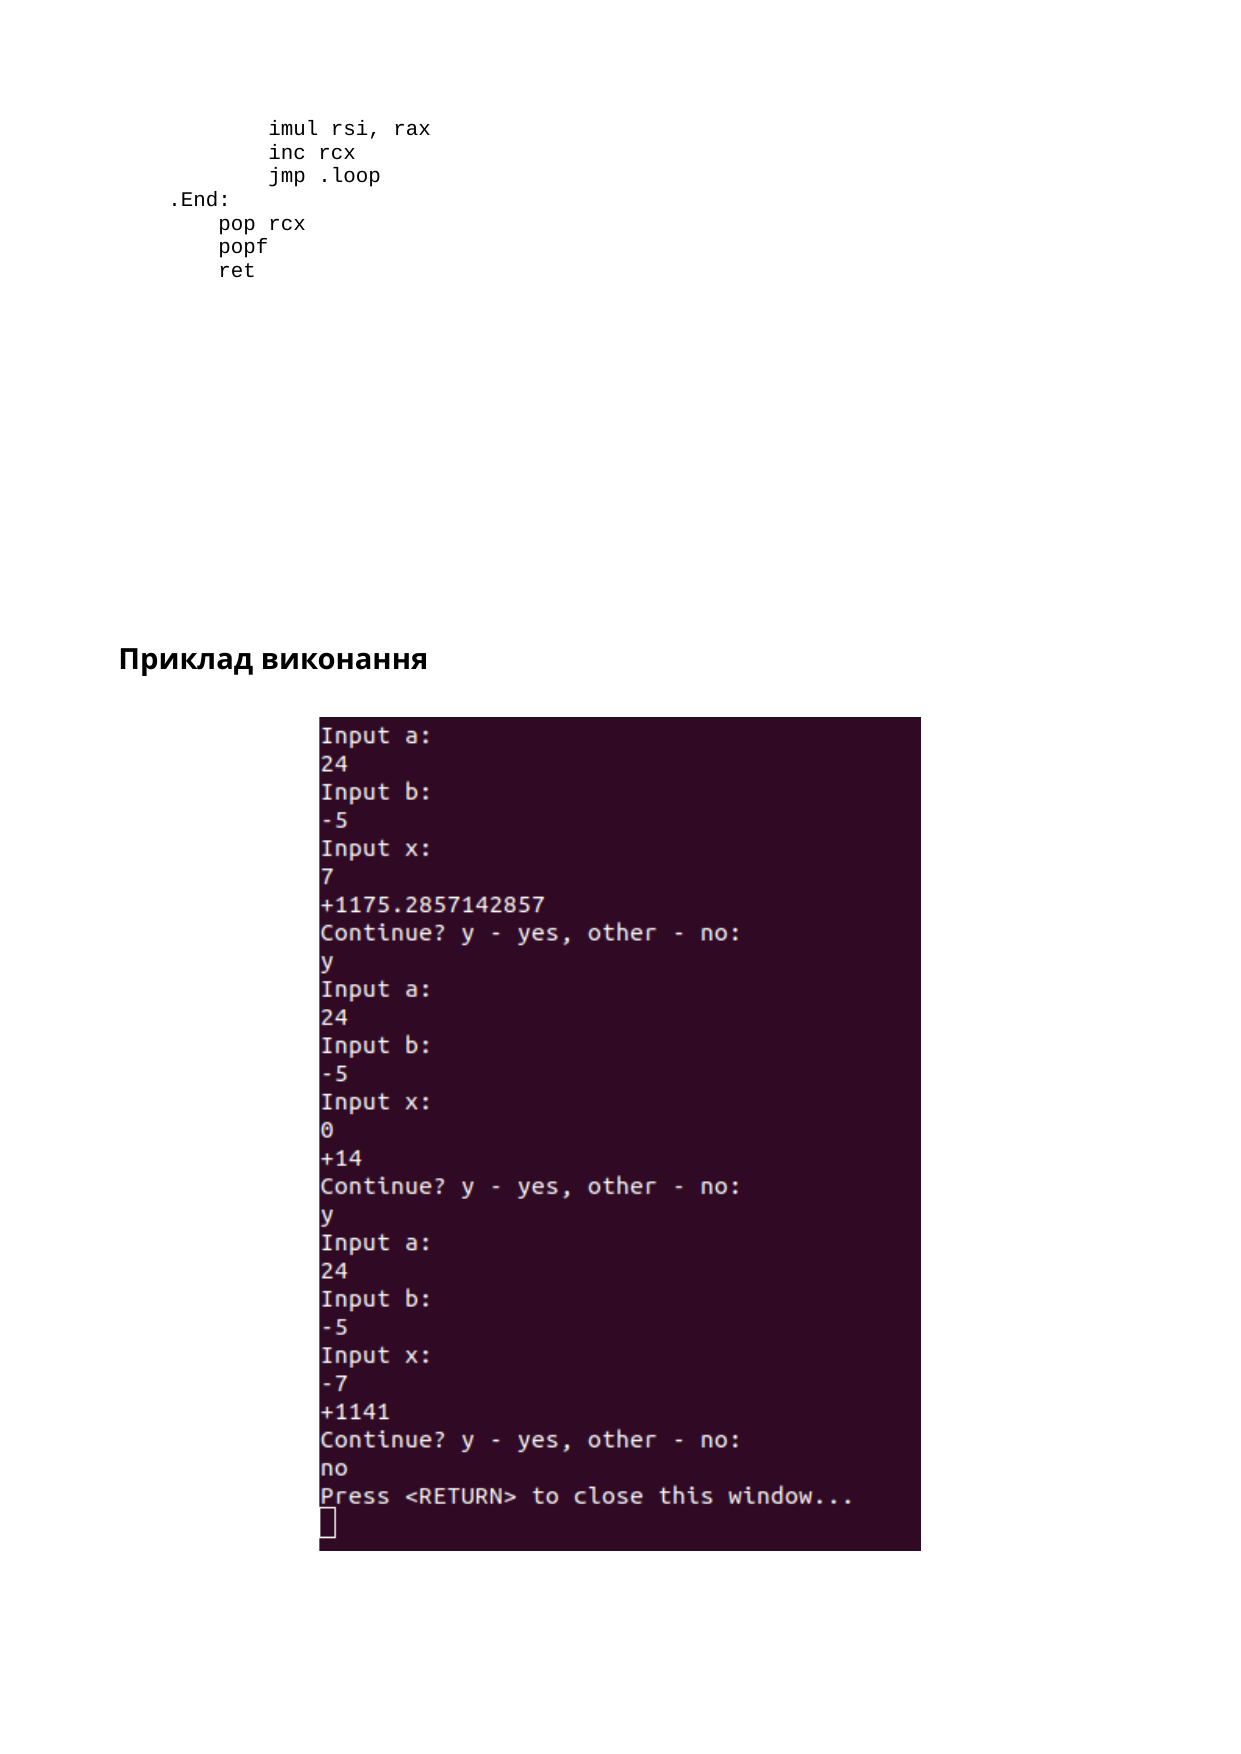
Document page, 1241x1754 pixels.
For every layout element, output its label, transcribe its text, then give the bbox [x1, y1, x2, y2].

text .End: [118, 189, 1122, 213]
picture [319, 717, 921, 1551]
text inc rcx [118, 142, 1122, 165]
text ret [118, 260, 1122, 284]
text pop rcx [118, 213, 1122, 236]
subtitle Приклад виконання [118, 638, 1122, 678]
text popf [118, 236, 1122, 260]
text jmp .loop [118, 165, 1122, 189]
text imul rsi, rax [118, 118, 1122, 142]
